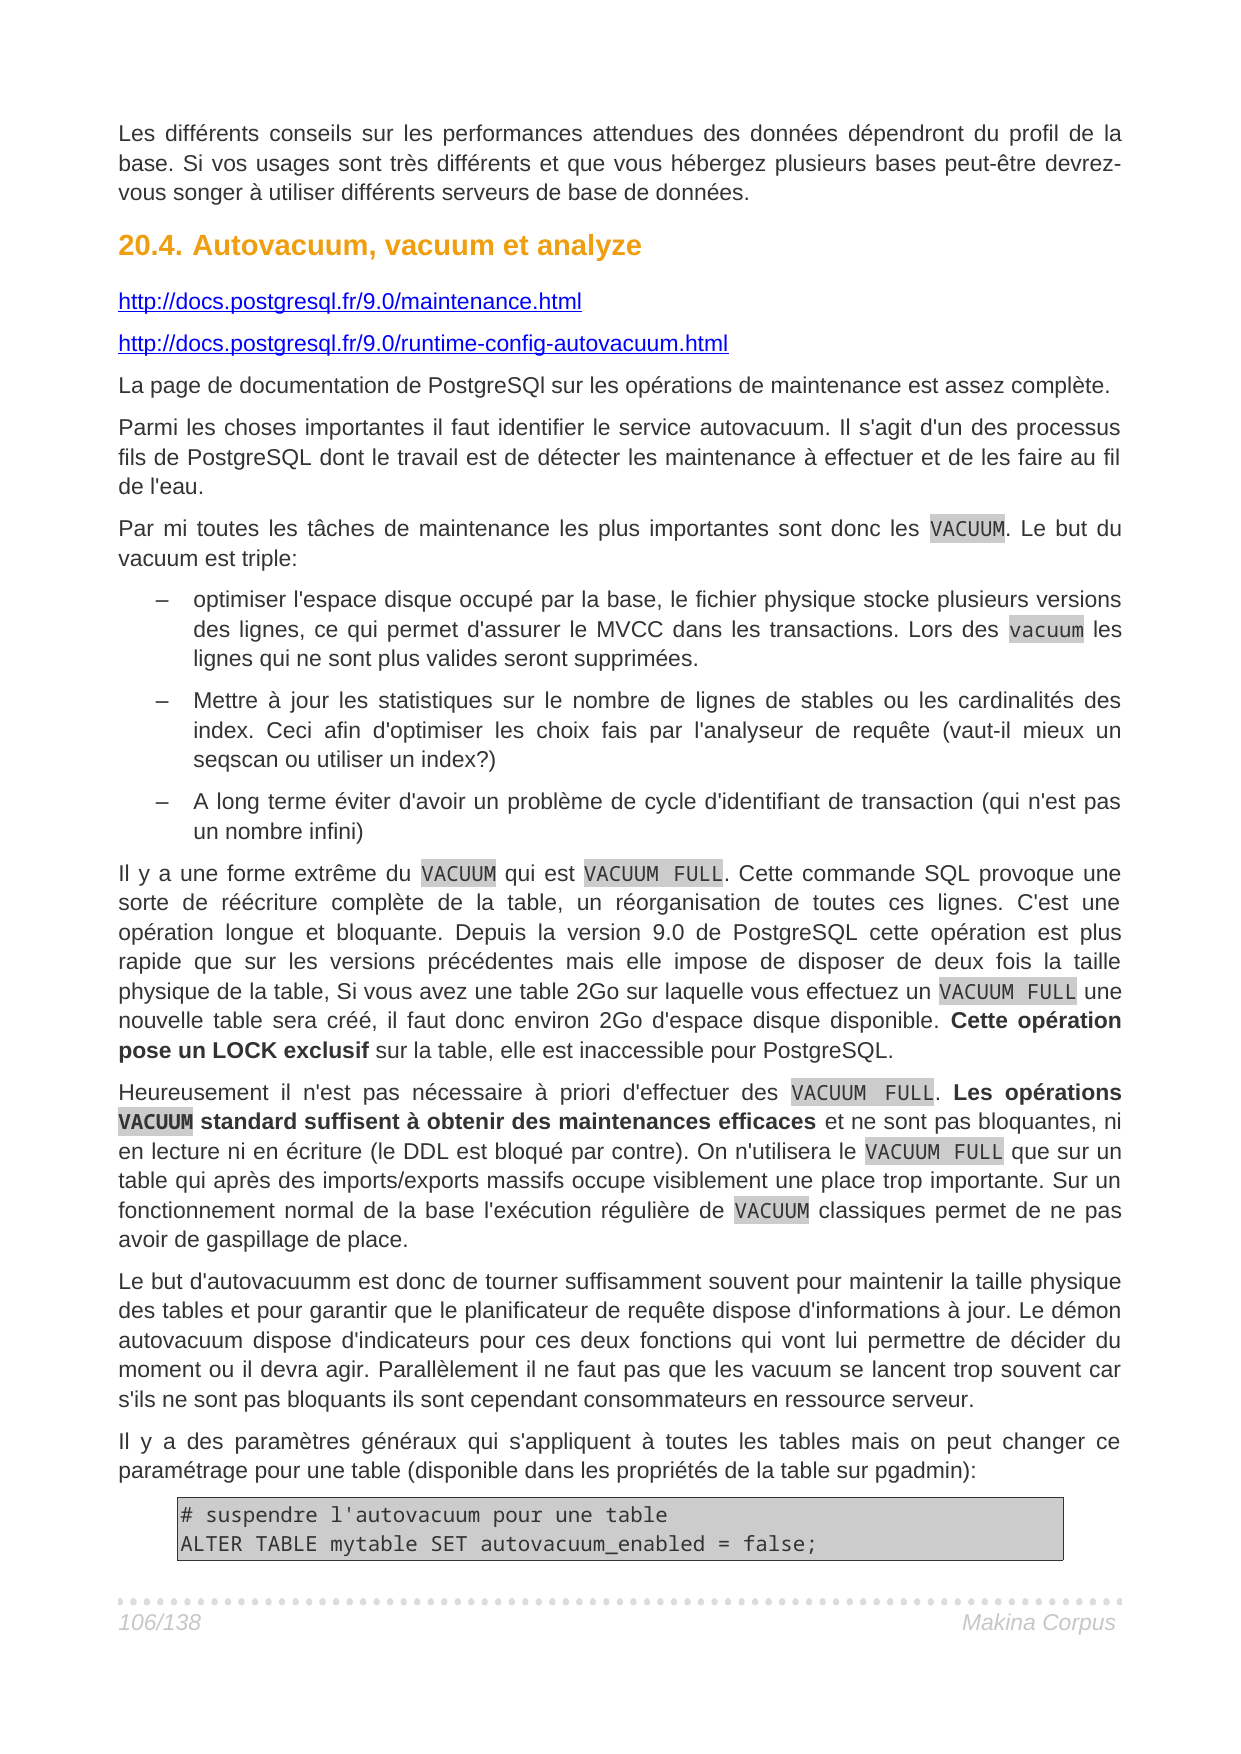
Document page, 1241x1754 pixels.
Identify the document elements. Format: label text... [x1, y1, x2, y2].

list optimiser l'espace disque occupé par la base, le fichier physique stocke plusieurs versions des lignes, ce qui permet d'assurer le MVCC dans les transactions. Lors des vacuum les lignes qui ne sont plus valides seront supprimées. [156, 584, 1122, 673]
picture [118, 1593, 1123, 1610]
text Le but d'autovacuumm est donc de tourner suffisamment souvent pour maintenir la taille physique des tables et pour garantir que le planificateur de requête dispose d'informations à jour. Le démon autovacuum dispose d'indicateurs pour ces deux fonctions qui vont lui permettre de décider du moment ou il devra agir. Parallèlement il ne faut pas que les vacuum se lancent trop souvent car s'ils ne sont pas bloquants ils sont cependant consommateurs en ressource serveur. [118, 1266, 1122, 1413]
list Mettre à jour les statistiques sur le nombre de lignes de stables ou les cardinalités des index. Ceci afin d'optimiser les choix fais par l'analyseur de requête (vaut-il mieux un seqscan ou utiliser un index?) [156, 685, 1122, 774]
text Les différents conseils sur les performances attendues des données dépendront du profil de la base. Si vos usages sont très différents et que vous hébergez plusieurs bases peut-être devrez-vous songer à utiliser différents serveurs de base de données. [118, 118, 1122, 207]
text http://docs.postgresql.fr/9.0/maintenance.html [118, 286, 1122, 316]
text ALTER TABLE mytable SET autovacuum_enabled = false; [178, 1526, 1063, 1560]
text Par mi toutes les tâches de maintenance les plus importantes sont donc les VACUUM. Le but du vacuum est triple: [118, 513, 1122, 572]
subtitle Autovacuum, vacuum et analyze [118, 232, 1122, 261]
text # suspendre l'autovacuum pour une table [178, 1498, 1063, 1526]
text Heureusement il n'est pas nécessaire à priori d'effectuer des VACUUM FULL. Les opérations VACUUM standard suffisent à obtenir des maintenances efficaces et ne sont pas bloquantes, ni en lecture ni en écriture (le DDL est bloqué par contre). On n'utilisera le VACUUM FULL que sur un table qui après des imports/exports massifs occupe visiblement une place trop importante. Sur un fonctionnement normal de la base l'exécution régulière de VACUUM classiques permet de ne pas avoir de gaspillage de place. [118, 1077, 1122, 1253]
text Parmi les choses importantes il faut identifier le service autovacuum. Il s'agit d'un des processus fils de PostgreSQL dont le travail est de détecter les maintenance à effectuer et de les faire au fil de l'eau. [118, 412, 1122, 500]
text Il y a une forme extrême du VACUUM qui est VACUUM FULL. Cette commande SQL provoque une sorte de réécriture complète de la table, un réorganisation de toutes ces lignes. C'est une opération longue et bloquante. Depuis la version 9.0 de PostgreSQL cette opération est plus rapide que sur les versions précédentes mais elle impose de disposer de deux fois la taille physique de la table, Si vous avez une table 2Go sur laquelle vous effectuez un VACUUM FULL une nouvelle table sera créé, il faut donc environ 2Go d'espace disque disponible. Cette opération pose un LOCK exclusif sur la table, elle est inaccessible pour PostgreSQL. [118, 858, 1122, 1064]
list A long terme éviter d'avoir un problème de cycle d'identifiant de transaction (qui n'est pas un nombre infini) [156, 786, 1122, 845]
text La page de documentation de PostgreSQl sur les opérations de maintenance est assez complète. [118, 370, 1122, 399]
text Il y a des paramètres généraux qui s'appliquent à toutes les tables mais on peut changer ce paramétrage pour une table (disponible dans les propriétés de la table sur pgadmin): [118, 1426, 1122, 1485]
text http://docs.postgresql.fr/9.0/runtime-config-autovacuum.html [118, 328, 1122, 357]
